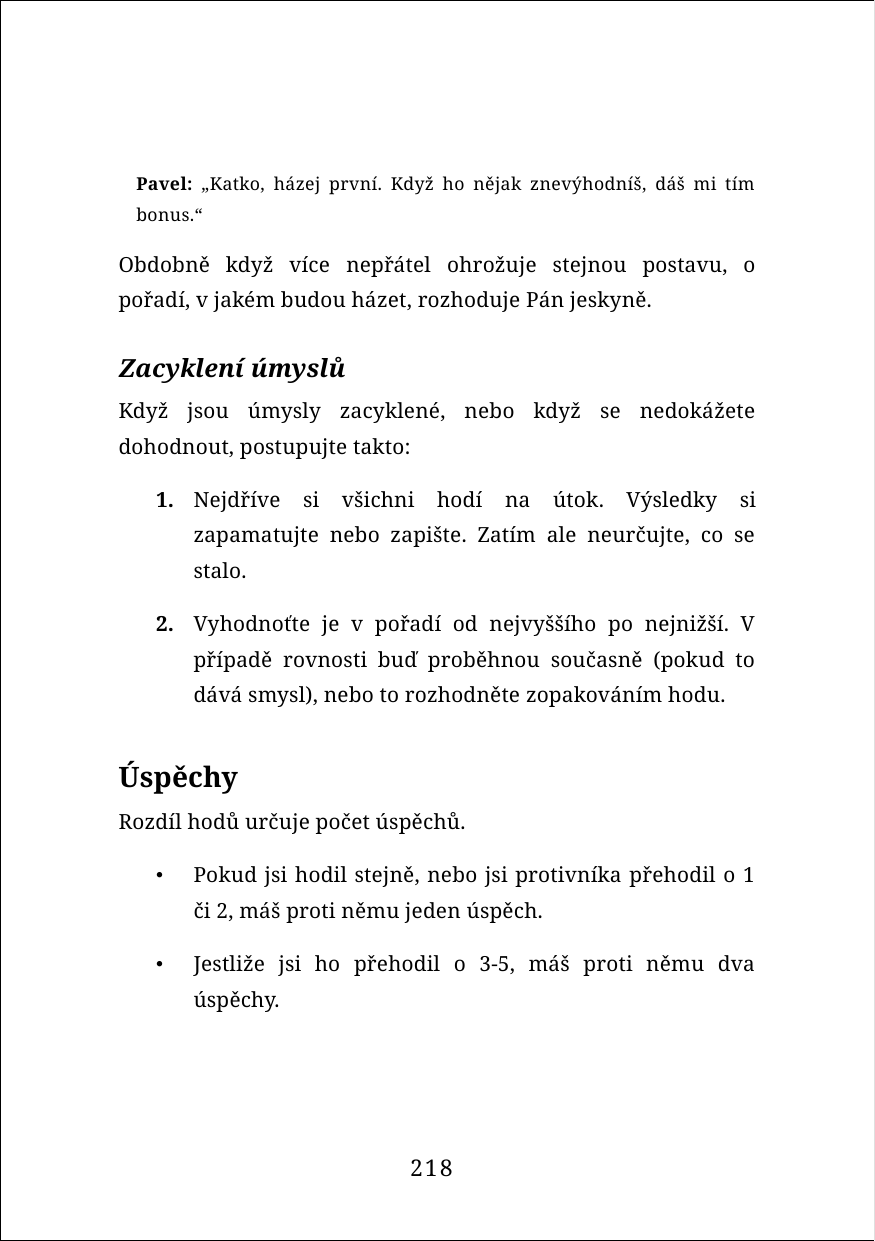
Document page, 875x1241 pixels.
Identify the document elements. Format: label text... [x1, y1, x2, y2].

list Nejdříve si všichni hodí na útok. Výsledky si zapamatujte nebo zapište. Zatím ale neurčujte, co se stalo. [156, 485, 756, 584]
list Vyhodnoťte je v pořadí od nejvyššího po nejnižší. V případě rovnosti buď proběhnou současně (pokud to dává smysl), nebo to rozhodněte zopakováním hodu. [156, 609, 756, 709]
subtitle Zacyklení úmyslů [118, 350, 756, 384]
text Obdobně když více nepřátel ohrožuje stejnou postavu, o pořadí, v jakém budou házet, rozhoduje Pán jeskyně. [118, 250, 756, 314]
subtitle Úspěchy [118, 757, 756, 796]
text Když jsou úmysly zacyklené, nebo když se nedokážete dohodnout, postupujte takto: [118, 396, 756, 460]
list Jestliže jsi ho přehodil o 3-5, máš proti němu dva úspěchy. [156, 949, 756, 1013]
list Pokud jsi hodil stejně, nebo jsi protivníka přehodil o 1 či 2, máš proti němu jeden úspěch. [156, 861, 756, 924]
text Rozdíl hodů určuje počet úspěchů. [118, 807, 756, 836]
text Pavel: „Katko, házej první. Když ho nějak znevýhodníš, dáš mi tím bonus.“ [136, 172, 756, 226]
